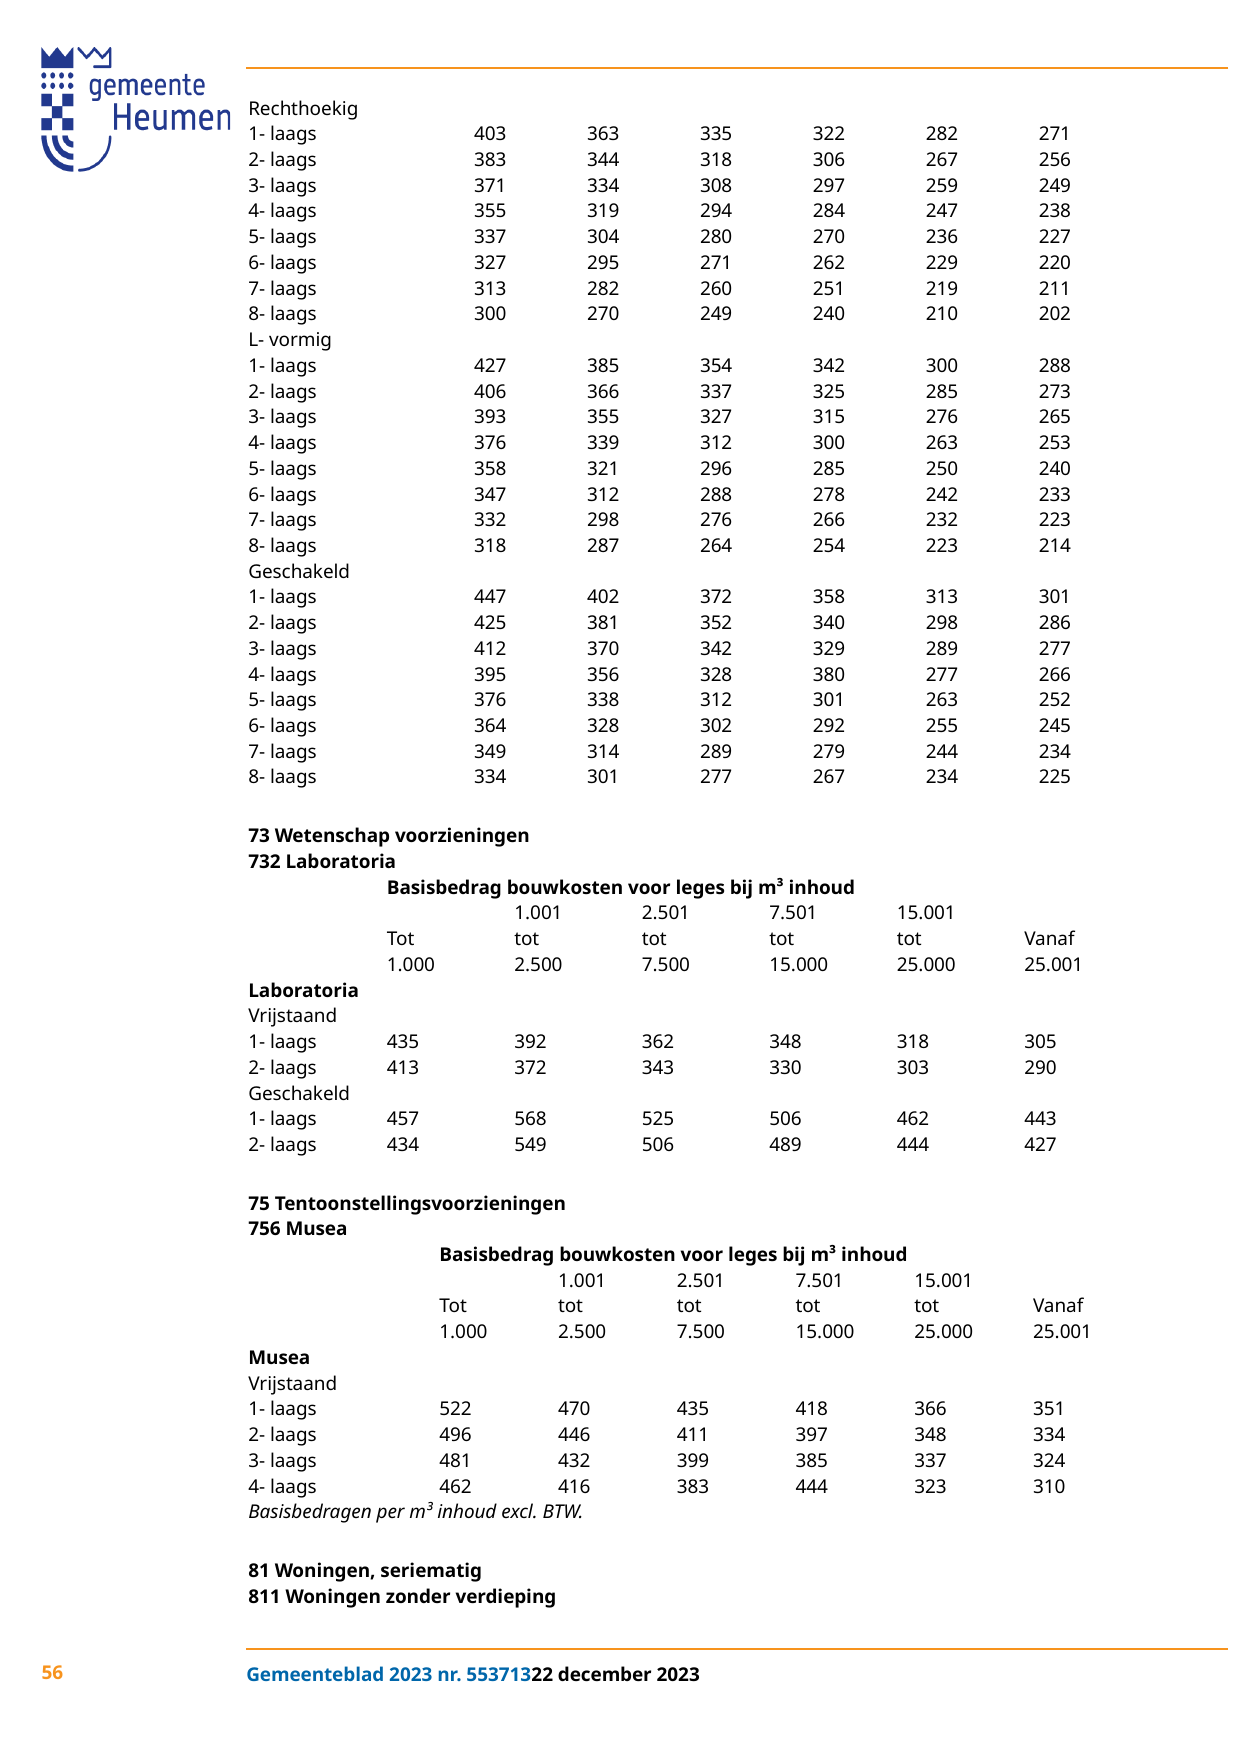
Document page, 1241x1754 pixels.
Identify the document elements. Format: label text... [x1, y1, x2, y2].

table_cell 354 [700, 352, 813, 378]
table_cell 525 [642, 1105, 769, 1131]
table_cell 303 [897, 1054, 1024, 1080]
table_cell 402 [587, 584, 700, 609]
table_cell 254 [813, 532, 926, 558]
table_cell 7- laags [248, 738, 474, 764]
table_cell 2- laags [248, 1054, 387, 1080]
table_cell 6- laags [248, 481, 474, 506]
table_cell 2- laags [248, 609, 474, 635]
table_cell 2- laags [248, 1131, 387, 1157]
table_cell 266 [813, 506, 926, 532]
table_cell 443 [1024, 1105, 1152, 1131]
table_cell 347 [474, 481, 587, 506]
table_cell 427 [1024, 1131, 1152, 1157]
table_cell 287 [587, 532, 700, 558]
table_cell 298 [587, 506, 700, 532]
table_cell 349 [474, 738, 587, 764]
table_cell 234 [1039, 738, 1152, 764]
table_cell 8- laags [248, 532, 474, 558]
table_cell 271 [1039, 121, 1152, 146]
table_cell 506 [642, 1131, 769, 1157]
table_cell 308 [700, 172, 813, 198]
table_cell 381 [587, 609, 700, 635]
table_cell 247 [926, 198, 1038, 223]
table_cell 362 [642, 1028, 769, 1054]
table_cell 376 [474, 687, 587, 712]
table_cell 321 [587, 455, 700, 481]
table_cell 339 [587, 429, 700, 455]
table_cell 296 [700, 455, 813, 481]
table_cell Basisbedrag bouwkosten voor leges bij m³ inhoud [439, 1241, 1152, 1267]
table_cell 6- laags [248, 712, 474, 738]
table_header 81 Woningen, seriematig [248, 1557, 1152, 1583]
table_cell 264 [700, 532, 813, 558]
table_cell 380 [813, 661, 926, 687]
table_cell 8- laags [248, 301, 474, 326]
table_cell 434 [387, 1131, 514, 1157]
table_cell Basisbedragen per m³ inhoud excl. BTW. [248, 1499, 1152, 1524]
table_cell 225 [1039, 764, 1152, 789]
table_cell [439, 1267, 558, 1293]
table_cell 327 [700, 404, 813, 429]
table_cell 267 [926, 146, 1038, 172]
table_cell 280 [700, 224, 813, 249]
picture [41, 47, 231, 172]
table_cell 340 [813, 609, 926, 635]
table_cell 399 [677, 1447, 795, 1473]
table_cell Vanaf [1024, 925, 1152, 951]
table_cell 25.001 [1024, 951, 1152, 977]
table_cell 427 [474, 352, 587, 378]
table_cell 263 [926, 429, 1038, 455]
table_cell 4- laags [248, 429, 474, 455]
table_cell 15.000 [769, 951, 897, 977]
table_cell 223 [926, 532, 1038, 558]
table_cell Vrijstaand [248, 1003, 1152, 1028]
table_cell 288 [1039, 352, 1152, 378]
table_cell tot [677, 1293, 795, 1318]
table_cell 446 [558, 1421, 677, 1447]
table_cell [1024, 900, 1152, 925]
table_cell Geschakeld [248, 1080, 1152, 1105]
table_cell 295 [587, 249, 700, 275]
table_cell 314 [587, 738, 700, 764]
table_cell 7.501 [769, 900, 897, 925]
table_cell 267 [813, 764, 926, 789]
table_cell 253 [1039, 429, 1152, 455]
table_cell [248, 1293, 439, 1318]
table_cell 506 [769, 1105, 897, 1131]
table_cell 334 [587, 172, 700, 198]
table_cell 337 [914, 1447, 1033, 1473]
table_cell 3- laags [248, 404, 474, 429]
table_cell 327 [474, 249, 587, 275]
table_cell 411 [677, 1421, 795, 1447]
table_cell 348 [914, 1421, 1033, 1447]
table_cell 335 [700, 121, 813, 146]
table_cell 3- laags [248, 172, 474, 198]
table_cell 255 [926, 712, 1038, 738]
table_cell 282 [587, 275, 700, 301]
table_cell 1.000 [439, 1319, 558, 1344]
table_cell 2.500 [514, 951, 642, 977]
table_cell 286 [1039, 609, 1152, 635]
table_cell 233 [1039, 481, 1152, 506]
table_cell 276 [700, 506, 813, 532]
table_cell 1- laags [248, 1396, 439, 1421]
table_cell tot [558, 1293, 677, 1318]
table_cell 25.000 [914, 1319, 1033, 1344]
table_cell Musea [248, 1344, 1152, 1370]
table_cell 3- laags [248, 635, 474, 661]
table_cell 270 [813, 224, 926, 249]
table_cell Vanaf [1033, 1293, 1152, 1318]
table_cell 332 [474, 506, 587, 532]
table_cell 232 [926, 506, 1038, 532]
table_cell 249 [700, 301, 813, 326]
table_cell 5- laags [248, 224, 474, 249]
table_cell 370 [587, 635, 700, 661]
table_cell Laboratoria [248, 977, 1152, 1002]
table_cell 2- laags [248, 146, 474, 172]
table_cell 7- laags [248, 275, 474, 301]
table_cell 489 [769, 1131, 897, 1157]
table_cell 322 [813, 121, 926, 146]
table_cell 1- laags [248, 1105, 387, 1131]
table_cell 278 [813, 481, 926, 506]
table_cell 284 [813, 198, 926, 223]
table_cell 306 [813, 146, 926, 172]
table_cell 301 [1039, 584, 1152, 609]
table_cell 2- laags [248, 1421, 439, 1447]
table_cell 323 [914, 1473, 1033, 1498]
table_cell [387, 900, 514, 925]
table_cell 240 [813, 301, 926, 326]
table_cell tot [642, 925, 769, 951]
table_cell 385 [587, 352, 700, 378]
table_cell 300 [813, 429, 926, 455]
table_cell 277 [700, 764, 813, 789]
table_cell 496 [439, 1421, 558, 1447]
table_cell 220 [1039, 249, 1152, 275]
table_cell 7.501 [795, 1267, 914, 1293]
table_cell [248, 900, 387, 925]
table_cell 285 [926, 378, 1038, 403]
table_cell 7.500 [677, 1319, 795, 1344]
table_cell 395 [474, 661, 587, 687]
table_cell 549 [514, 1131, 642, 1157]
table_cell 245 [1039, 712, 1152, 738]
table_cell 4- laags [248, 661, 474, 687]
table_cell [248, 925, 387, 951]
table_cell [248, 951, 387, 977]
table_cell Rechthoekig [248, 95, 1152, 121]
table_cell 372 [514, 1054, 642, 1080]
table_cell 344 [587, 146, 700, 172]
table_cell 313 [926, 584, 1038, 609]
table_cell 732 Laboratoria [248, 848, 1152, 874]
table_cell Basisbedrag bouwkosten voor leges bij m³ inhoud [387, 874, 1152, 899]
table_cell tot [514, 925, 642, 951]
table_cell 3- laags [248, 1447, 439, 1473]
table_cell 444 [795, 1473, 914, 1498]
table_cell 418 [795, 1396, 914, 1421]
table_cell 366 [914, 1396, 1033, 1421]
table_cell 2.501 [642, 900, 769, 925]
table_cell [248, 1241, 439, 1267]
table_cell 1.001 [514, 900, 642, 925]
table_cell 318 [700, 146, 813, 172]
table_cell 8- laags [248, 764, 474, 789]
table_cell 238 [1039, 198, 1152, 223]
table_cell 355 [587, 404, 700, 429]
table_header 75 Tentoonstellingsvoorzieningen [248, 1190, 1152, 1216]
table_cell 289 [926, 635, 1038, 661]
table_cell 1.000 [387, 951, 514, 977]
table_cell 416 [558, 1473, 677, 1498]
table_cell 301 [813, 687, 926, 712]
table_cell Tot [439, 1293, 558, 1318]
table_cell 312 [700, 687, 813, 712]
table_cell 366 [587, 378, 700, 403]
table_cell 342 [700, 635, 813, 661]
table_cell 2.501 [677, 1267, 795, 1293]
table_cell 334 [1033, 1421, 1152, 1447]
table_cell 4- laags [248, 1473, 439, 1498]
table_cell 318 [897, 1028, 1024, 1054]
table_cell 263 [926, 687, 1038, 712]
table_cell 260 [700, 275, 813, 301]
table_cell 300 [926, 352, 1038, 378]
table_cell 292 [813, 712, 926, 738]
table_cell 256 [1039, 146, 1152, 172]
table_cell 266 [1039, 661, 1152, 687]
table_cell 330 [769, 1054, 897, 1080]
table_cell 251 [813, 275, 926, 301]
table_cell 290 [1024, 1054, 1152, 1080]
table_cell 4- laags [248, 198, 474, 223]
table_cell 219 [926, 275, 1038, 301]
table_cell 262 [813, 249, 926, 275]
table_cell 342 [813, 352, 926, 378]
table_cell 462 [897, 1105, 1024, 1131]
table_cell 229 [926, 249, 1038, 275]
table_cell 223 [1039, 506, 1152, 532]
table_cell tot [897, 925, 1024, 951]
table_cell 285 [813, 455, 926, 481]
table_cell 325 [813, 378, 926, 403]
table_cell 328 [700, 661, 813, 687]
table_cell 568 [514, 1105, 642, 1131]
table_cell 252 [1039, 687, 1152, 712]
table_cell 5- laags [248, 687, 474, 712]
table_cell [1033, 1267, 1152, 1293]
table_cell 348 [769, 1028, 897, 1054]
table_cell 214 [1039, 532, 1152, 558]
table_cell 358 [813, 584, 926, 609]
table_cell Vrijstaand [248, 1370, 1152, 1396]
table_cell 444 [897, 1131, 1024, 1157]
table_cell 1.001 [558, 1267, 677, 1293]
table_cell 1- laags [248, 121, 474, 146]
table_cell 15.000 [795, 1319, 914, 1344]
table_cell 277 [926, 661, 1038, 687]
table_cell 385 [795, 1447, 914, 1473]
table_cell 457 [387, 1105, 514, 1131]
table_cell 310 [1033, 1473, 1152, 1498]
table_cell 294 [700, 198, 813, 223]
table_cell 352 [700, 609, 813, 635]
table_cell 1- laags [248, 1028, 387, 1054]
table_cell 297 [813, 172, 926, 198]
table_cell tot [769, 925, 897, 951]
table_cell [248, 1319, 439, 1344]
table_cell 202 [1039, 301, 1152, 326]
table_cell 289 [700, 738, 813, 764]
table_cell 432 [558, 1447, 677, 1473]
table_cell 227 [1039, 224, 1152, 249]
table_cell 277 [1039, 635, 1152, 661]
table_cell 406 [474, 378, 587, 403]
table_cell 319 [587, 198, 700, 223]
table_cell 15.001 [897, 900, 1024, 925]
table_cell 2- laags [248, 378, 474, 403]
table_cell 302 [700, 712, 813, 738]
table_cell 397 [795, 1421, 914, 1447]
table_cell tot [914, 1293, 1033, 1318]
table_cell Geschakeld [248, 558, 1152, 584]
table_cell 1- laags [248, 584, 474, 609]
table_cell 25.000 [897, 951, 1024, 977]
table_cell 249 [1039, 172, 1152, 198]
table_cell 811 Woningen zonder verdieping [248, 1583, 1152, 1609]
table_header 73 Wetenschap voorzieningen [248, 823, 1152, 848]
table_cell 276 [926, 404, 1038, 429]
table_cell 240 [1039, 455, 1152, 481]
table_cell 25.001 [1033, 1319, 1152, 1344]
table_cell 6- laags [248, 249, 474, 275]
table_cell 304 [587, 224, 700, 249]
table_cell 522 [439, 1396, 558, 1421]
table_cell 234 [926, 764, 1038, 789]
table_cell 273 [1039, 378, 1152, 403]
table_cell 481 [439, 1447, 558, 1473]
table_cell 355 [474, 198, 587, 223]
table_cell 210 [926, 301, 1038, 326]
table_cell 447 [474, 584, 587, 609]
table_cell 7.500 [642, 951, 769, 977]
table_cell 236 [926, 224, 1038, 249]
table_cell 364 [474, 712, 587, 738]
table_cell 271 [700, 249, 813, 275]
table_cell [248, 1267, 439, 1293]
table_cell 301 [587, 764, 700, 789]
table_cell 412 [474, 635, 587, 661]
table_cell 343 [642, 1054, 769, 1080]
table_cell 324 [1033, 1447, 1152, 1473]
table_cell 334 [474, 764, 587, 789]
table_cell 337 [700, 378, 813, 403]
table_cell 312 [587, 481, 700, 506]
table_cell 470 [558, 1396, 677, 1421]
table_cell 383 [474, 146, 587, 172]
table_cell 376 [474, 429, 587, 455]
table_cell 15.001 [914, 1267, 1033, 1293]
table_cell 337 [474, 224, 587, 249]
table_cell 318 [474, 532, 587, 558]
table_cell 279 [813, 738, 926, 764]
table_cell 425 [474, 609, 587, 635]
table_cell 462 [439, 1473, 558, 1498]
table_cell 358 [474, 455, 587, 481]
table_cell 328 [587, 712, 700, 738]
table_cell 356 [587, 661, 700, 687]
table_cell 259 [926, 172, 1038, 198]
table_cell [248, 874, 387, 899]
table_cell 372 [700, 584, 813, 609]
table_cell 265 [1039, 404, 1152, 429]
table_cell 305 [1024, 1028, 1152, 1054]
table_cell 393 [474, 404, 587, 429]
table_cell 300 [474, 301, 587, 326]
table_cell 242 [926, 481, 1038, 506]
table_cell 363 [587, 121, 700, 146]
table_cell tot [795, 1293, 914, 1318]
table_cell 5- laags [248, 455, 474, 481]
table_cell 403 [474, 121, 587, 146]
table_cell 351 [1033, 1396, 1152, 1421]
table_cell 312 [700, 429, 813, 455]
table_cell 392 [514, 1028, 642, 1054]
table_cell 313 [474, 275, 587, 301]
table_cell 244 [926, 738, 1038, 764]
table_cell 270 [587, 301, 700, 326]
table_cell 435 [677, 1396, 795, 1421]
table_cell 250 [926, 455, 1038, 481]
table_cell 329 [813, 635, 926, 661]
table_cell 413 [387, 1054, 514, 1080]
table_cell 338 [587, 687, 700, 712]
table_cell L- vormig [248, 326, 1152, 352]
table_cell 1- laags [248, 352, 474, 378]
table_cell 371 [474, 172, 587, 198]
table_cell 282 [926, 121, 1038, 146]
table_cell 2.500 [558, 1319, 677, 1344]
table_cell 298 [926, 609, 1038, 635]
table_cell Tot [387, 925, 514, 951]
table_cell 383 [677, 1473, 795, 1498]
table_cell 756 Musea [248, 1216, 1152, 1241]
table_cell 315 [813, 404, 926, 429]
table_cell 288 [700, 481, 813, 506]
table_cell 435 [387, 1028, 514, 1054]
table_cell 7- laags [248, 506, 474, 532]
table_cell 211 [1039, 275, 1152, 301]
